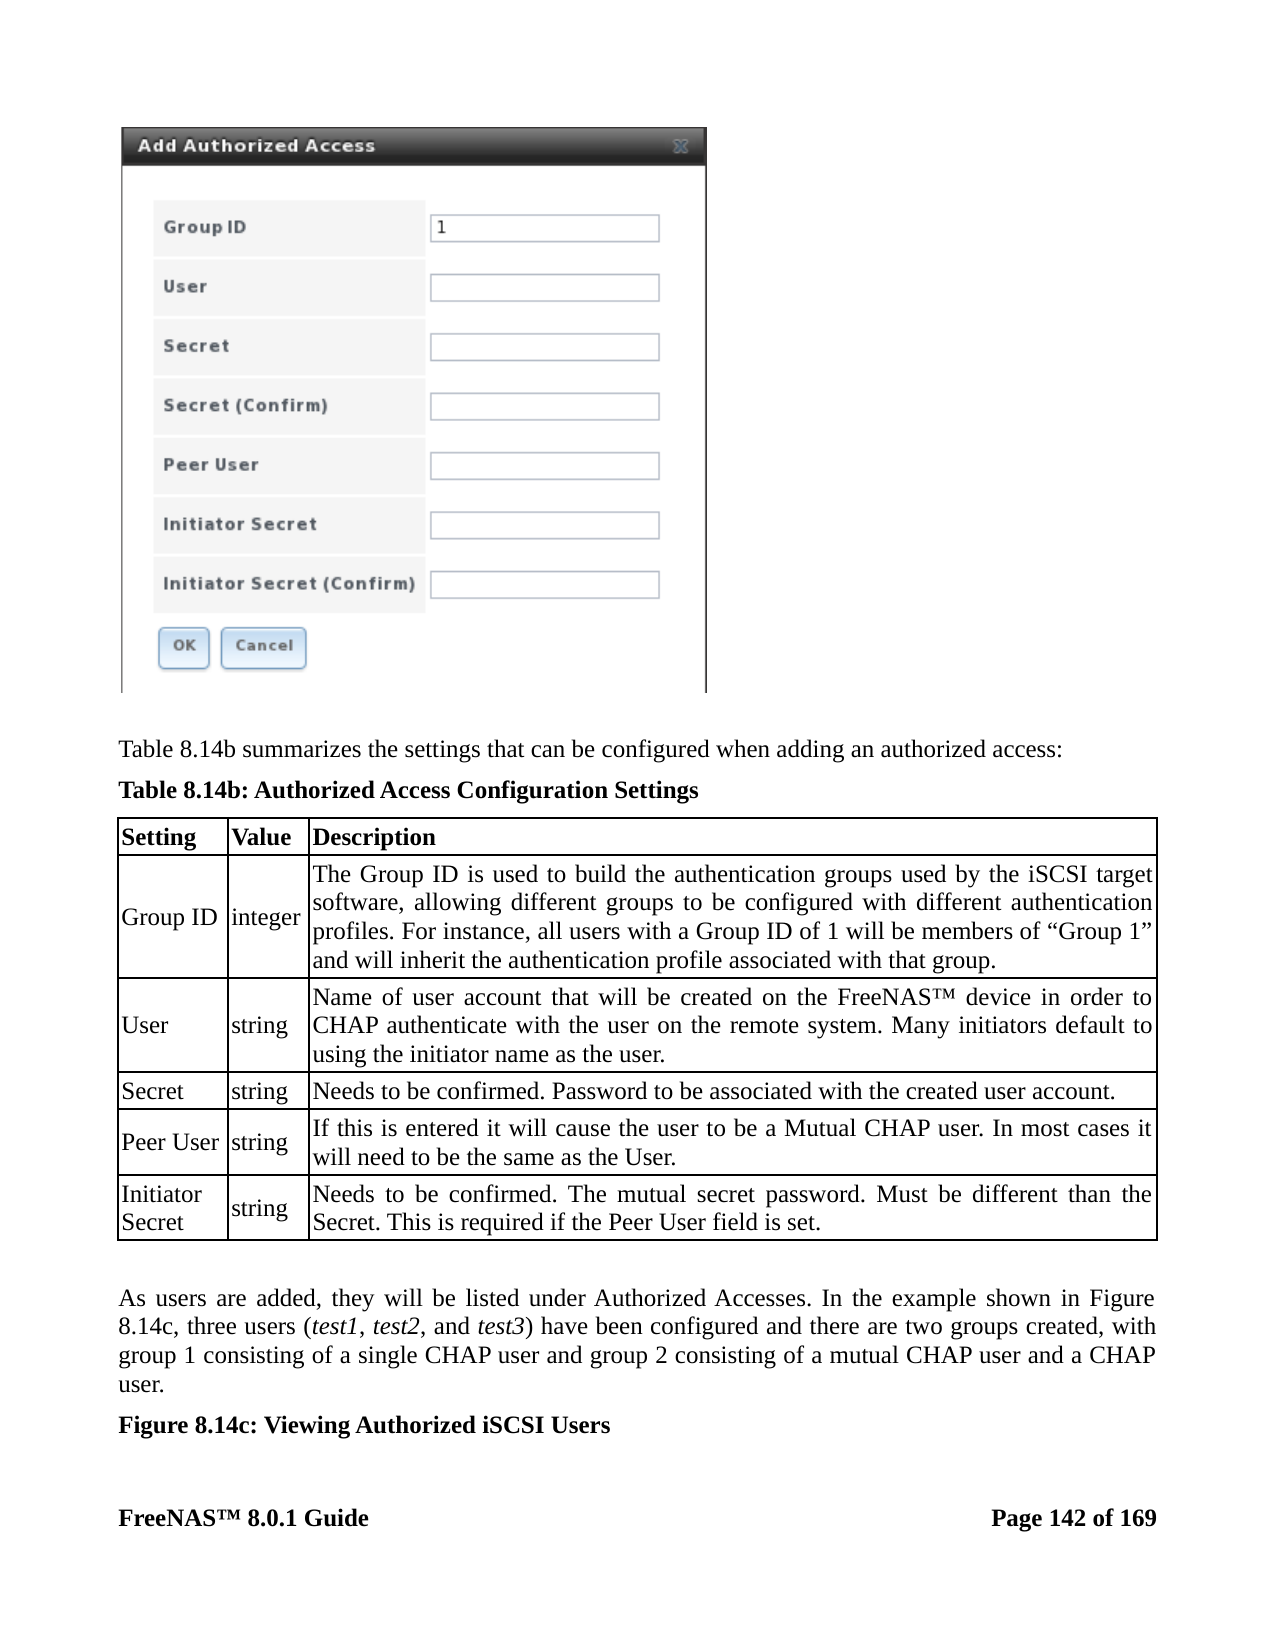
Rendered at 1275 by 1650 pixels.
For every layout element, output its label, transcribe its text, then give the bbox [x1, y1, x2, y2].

table_cell Group ID [119, 856, 227, 977]
text Figure 8.14c: Viewing Authorized iSCSI Users [118, 1410, 1157, 1439]
table_cell integer [229, 856, 308, 977]
text Table 8.14b summarizes the settings that can be configured when adding an authorized access: [118, 734, 1157, 763]
table_header Setting [119, 819, 227, 854]
table_cell If this is entered it will cause the user to be a Mutual CHAP user. In most cases it will need to be the same as the User. [310, 1110, 1156, 1174]
table_cell The Group ID is used to build the authentication groups used by the iSCSI target software, allowing different groups to be configured with different authentication profiles. For instance, all users with a Group ID of 1 will be members of “Group 1” and will inherit the authentication profile associated with that group. [310, 856, 1156, 977]
table_cell Needs to be confirmed. The mutual secret password. Must be different than the Secret. This is required if the Peer User field is set. [310, 1176, 1156, 1239]
table_cell User [119, 979, 227, 1071]
table_cell string [229, 1176, 308, 1239]
table_cell Secret [119, 1073, 227, 1108]
text As users are added, they will be listed under Authorized Accesses. In the example shown in Figure 8.14c, three users (test1, test2, and test3) have been configured and there are two groups created, with group 1 consisting of a single CHAP user and group 2 consisting of a mutual CHAP user and a CHAP user. [118, 1283, 1157, 1398]
table_cell Name of user account that will be created on the FreeNAS™ device in order to CHAP authenticate with the user on the remote system. Many initiators default to using the initiator name as the user. [310, 979, 1156, 1071]
table_cell Needs to be confirmed. Password to be associated with the created user account. [310, 1073, 1156, 1108]
table_cell string [229, 1110, 308, 1174]
table_header Description [310, 819, 1156, 854]
picture [121, 127, 707, 693]
table_header Value [229, 819, 308, 854]
table_cell Initiator Secret [119, 1176, 227, 1239]
table_cell string [229, 979, 308, 1071]
table_cell string [229, 1073, 308, 1108]
text Table 8.14b: Authorized Access Configuration Settings [118, 776, 1157, 804]
table_cell Peer User [119, 1110, 227, 1174]
